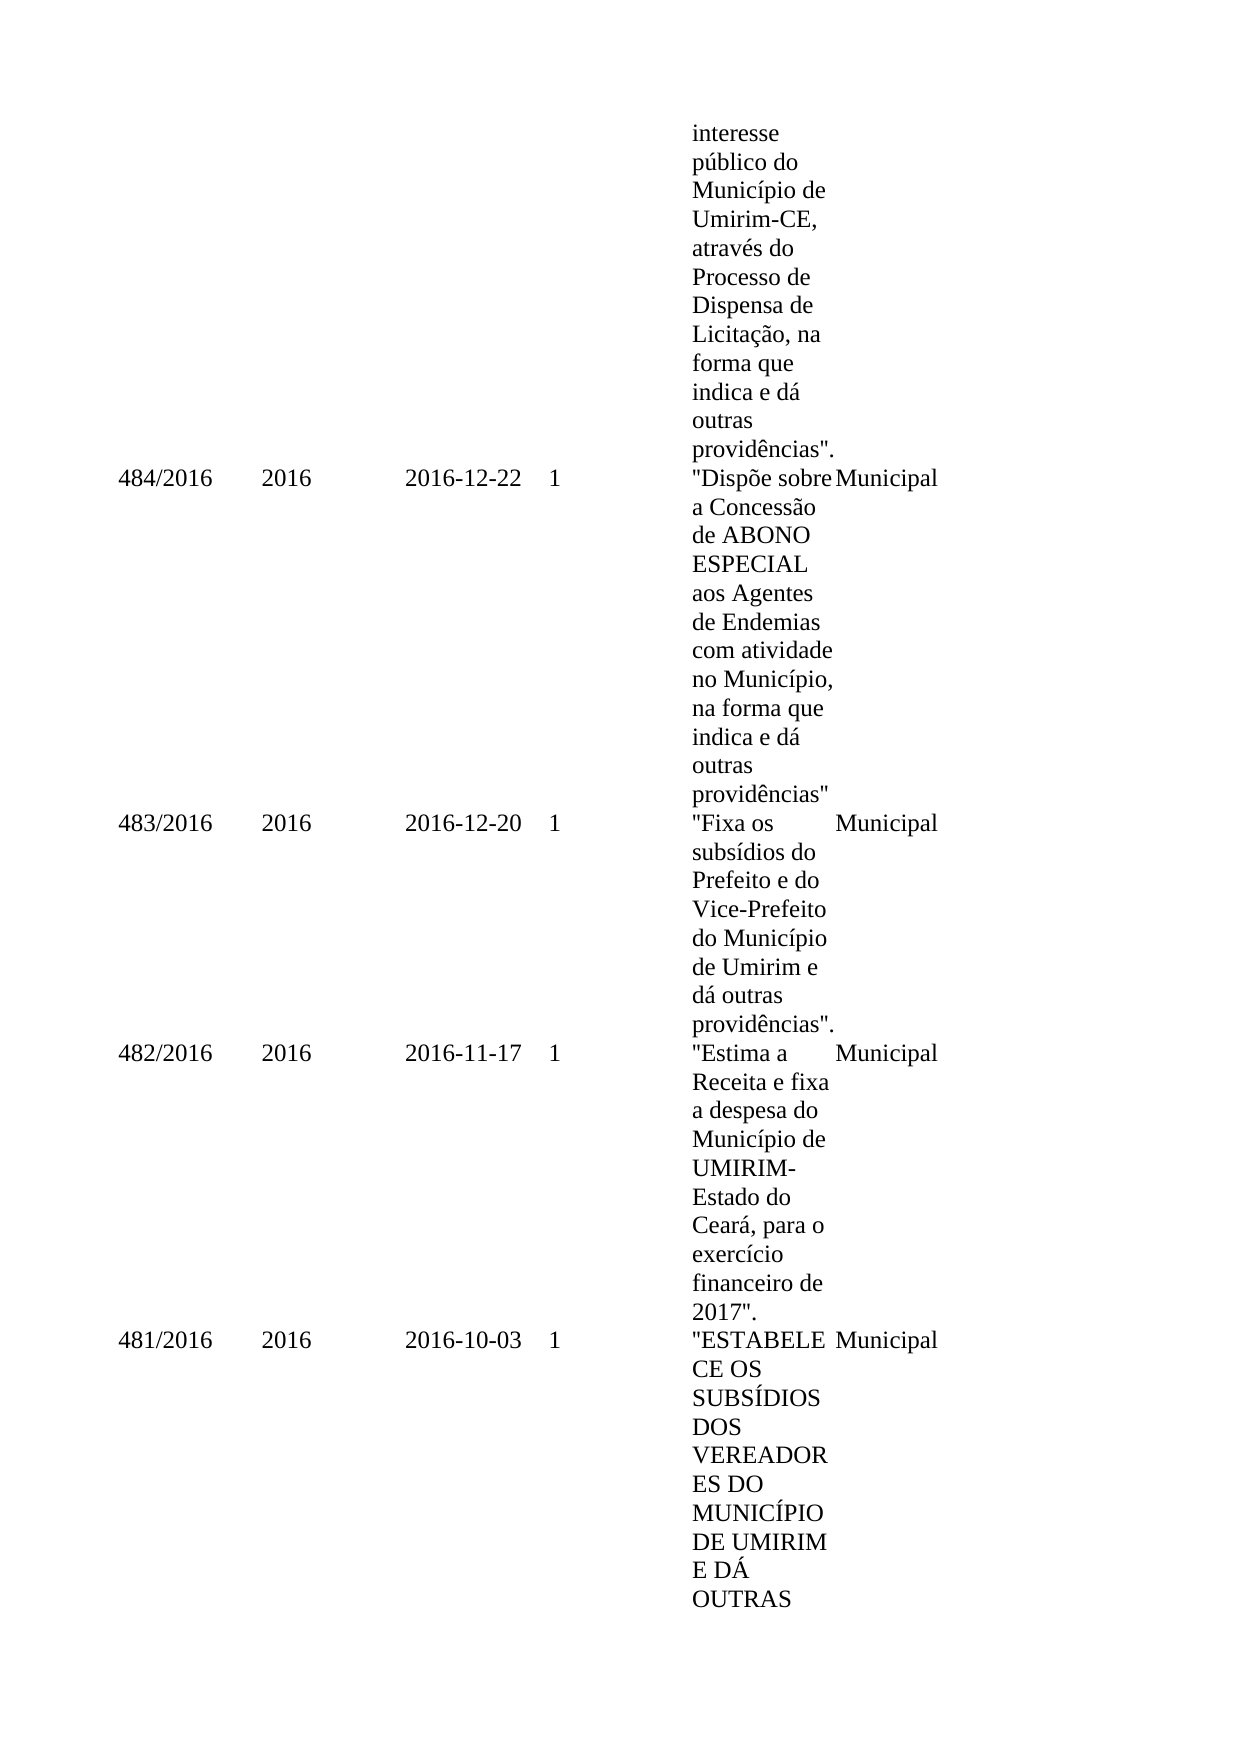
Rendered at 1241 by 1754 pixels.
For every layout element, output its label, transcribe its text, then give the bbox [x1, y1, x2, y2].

table_cell 1 [548, 1038, 692, 1326]
table_cell [979, 463, 1122, 808]
table_cell Municipal [835, 1038, 979, 1326]
table_cell 2016 [261, 1038, 405, 1326]
table_cell [979, 118, 1122, 463]
table_cell 484/2016 [118, 463, 261, 808]
table_cell 2016-10-03 [405, 1326, 548, 1613]
table_cell ''Dispõe sobre a Concessão de ABONO ESPECIAL aos Agentes de Endemias com atividade no Município, na forma que indica e dá outras providências'' [692, 463, 835, 808]
table_cell [548, 118, 692, 463]
table_cell 2016-11-17 [405, 1038, 548, 1326]
table_cell 481/2016 [118, 1326, 261, 1613]
table_cell Municipal [835, 1326, 979, 1613]
table_cell ''Fixa os subsídios do Prefeito e do Vice-Prefeito do Município de Umirim e dá outras providências''. [692, 808, 835, 1038]
table_cell [979, 808, 1122, 1038]
table_cell [118, 118, 261, 463]
table_cell 1 [548, 463, 692, 808]
table_cell ''ESTABELECE OS SUBSÍDIOS DOS VEREADORES DO MUNICÍPIO DE UMIRIM E DÁ OUTRAS [692, 1326, 835, 1613]
table_cell ''Estima a Receita e fixa a despesa do Município de UMIRIM- Estado do Ceará, para o exercício financeiro de 2017''. [692, 1038, 835, 1326]
table_cell [979, 1326, 1122, 1613]
table_cell [261, 118, 405, 463]
table_cell 2016-12-22 [405, 463, 548, 808]
table_cell 483/2016 [118, 808, 261, 1038]
table_cell 1 [548, 1326, 692, 1613]
table_cell Municipal [835, 463, 979, 808]
table_cell [979, 1038, 1122, 1326]
table_cell [835, 118, 979, 463]
table_cell Municipal [835, 808, 979, 1038]
table_cell 2016-12-20 [405, 808, 548, 1038]
table_cell 2016 [261, 463, 405, 808]
table_cell 2016 [261, 808, 405, 1038]
table_cell [405, 118, 548, 463]
table_cell 482/2016 [118, 1038, 261, 1326]
table_cell interesse público do Município de Umirim-CE, através do Processo de Dispensa de Licitação, na forma que indica e dá outras providências''. [692, 118, 835, 463]
table_cell 2016 [261, 1326, 405, 1613]
table_cell 1 [548, 808, 692, 1038]
